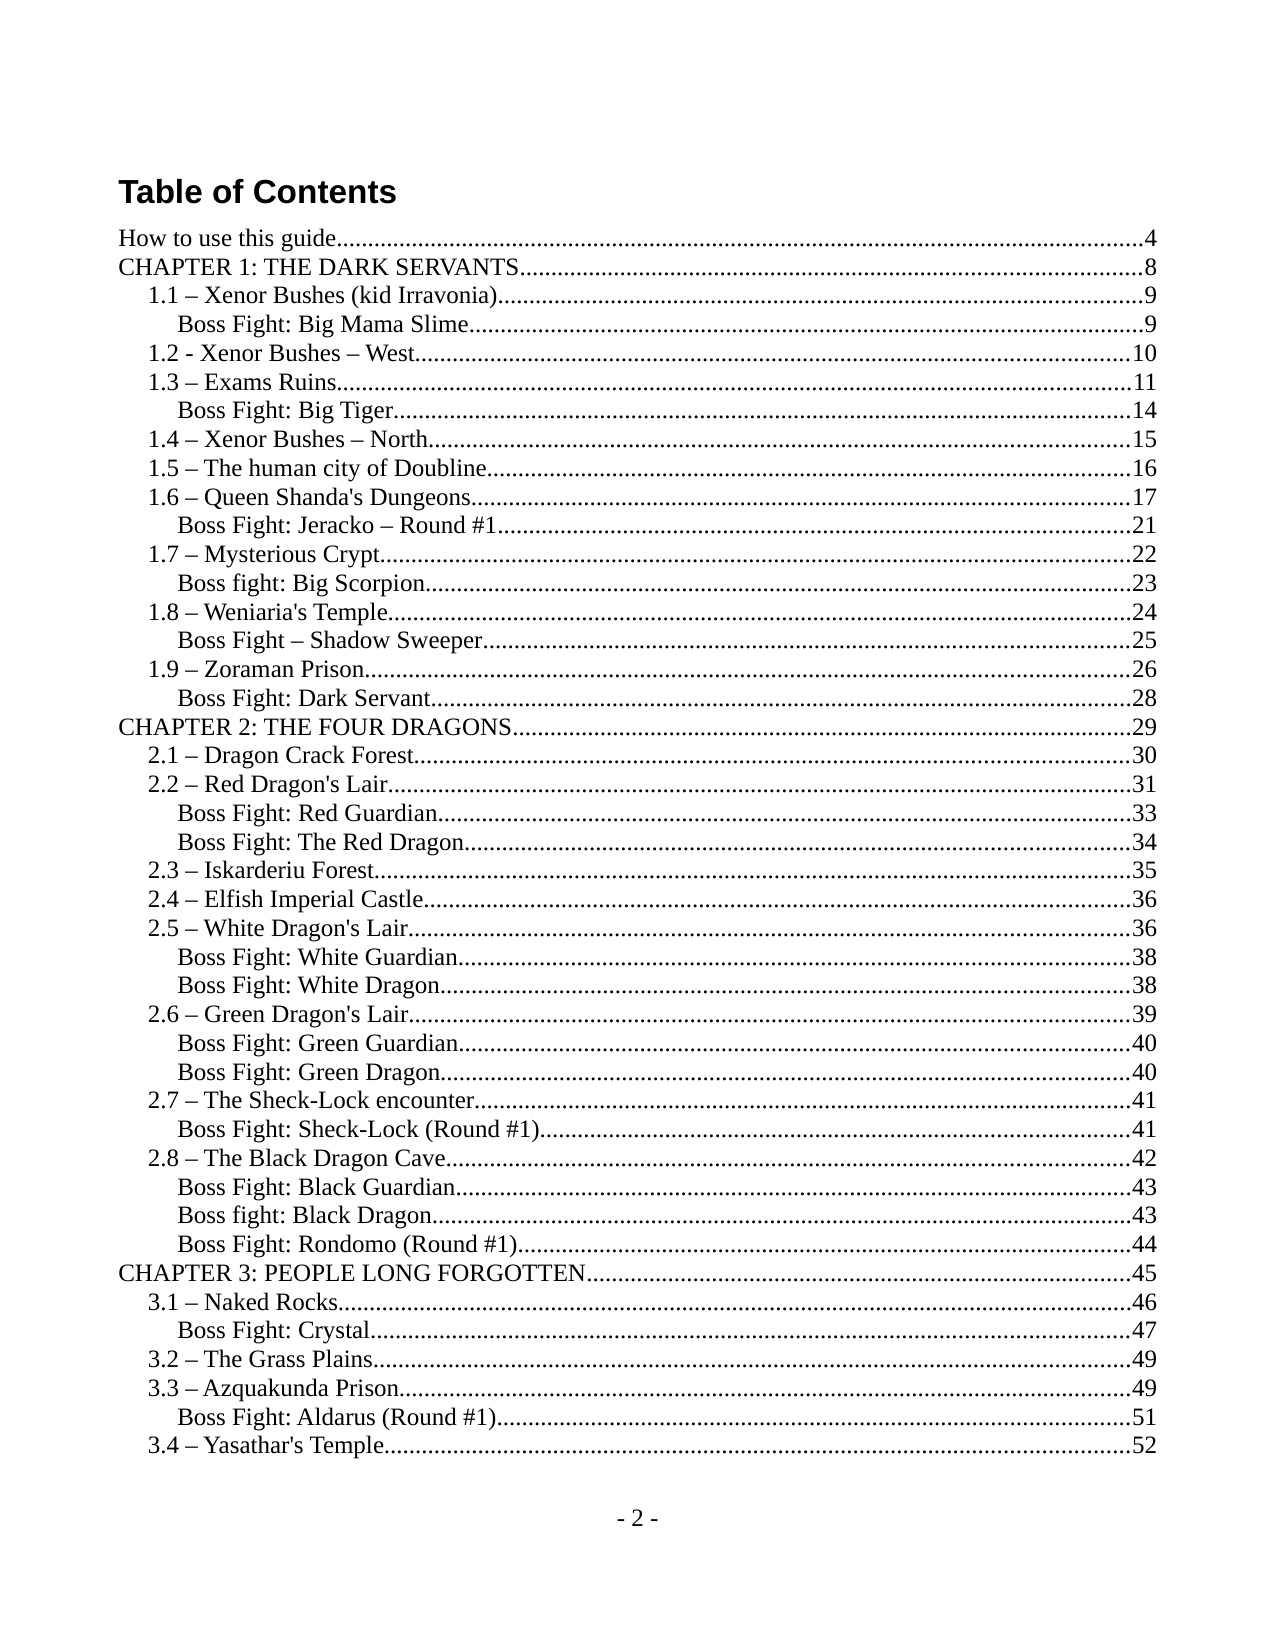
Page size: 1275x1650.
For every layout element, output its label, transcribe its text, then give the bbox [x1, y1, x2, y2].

text 1.7 – Mysterious Crypt 22 [148, 539, 1157, 568]
text 1.4 – Xenor Bushes – North 15 [148, 424, 1157, 453]
text How to use this guide 4 [118, 223, 1157, 252]
text 3.2 – The Grass Plains 49 [148, 1344, 1157, 1373]
text Boss Fight: Big Mama Slime 9 [177, 309, 1157, 338]
text CHAPTER 3: PEOPLE LONG FORGOTTEN 45 [118, 1258, 1157, 1287]
text 3.3 – Azquakunda Prison 49 [148, 1373, 1157, 1402]
text Boss Fight: Big Tiger 14 [177, 395, 1157, 424]
text 2.8 – The Black Dragon Cave 42 [148, 1143, 1157, 1172]
text 3.1 – Naked Rocks 46 [148, 1287, 1157, 1315]
text Boss Fight: Red Guardian 33 [177, 798, 1157, 827]
text Boss Fight: Rondomo (Round #1) 44 [177, 1229, 1157, 1258]
text 2.6 – Green Dragon's Lair 39 [148, 999, 1157, 1028]
text CHAPTER 1: THE DARK SERVANTS 8 [118, 252, 1157, 280]
text 1.3 – Exams Ruins 11 [148, 367, 1157, 395]
subtitle Table of Contents [118, 172, 1157, 210]
text 2.1 – Dragon Crack Forest 30 [148, 740, 1157, 769]
text 1.9 – Zoraman Prison 26 [148, 654, 1157, 683]
text 3.4 – Yasathar's Temple 52 [148, 1430, 1157, 1459]
text 1.2 - Xenor Bushes – West 10 [148, 338, 1157, 367]
text Boss fight: Black Dragon 43 [177, 1200, 1157, 1229]
text Boss fight: Big Scorpion 23 [177, 568, 1157, 597]
text Boss Fight: Aldarus (Round #1) 51 [177, 1402, 1157, 1430]
text 2.5 – White Dragon's Lair 36 [148, 913, 1157, 942]
text 2.3 – Iskarderiu Forest 35 [148, 855, 1157, 884]
text Boss Fight: Jeracko – Round #1 21 [177, 510, 1157, 539]
text Boss Fight: Green Dragon 40 [177, 1057, 1157, 1085]
text Boss Fight: White Guardian 38 [177, 942, 1157, 970]
text Boss Fight: The Red Dragon 34 [177, 827, 1157, 855]
text 2.4 – Elfish Imperial Castle 36 [148, 884, 1157, 913]
text Boss Fight: Green Guardian 40 [177, 1028, 1157, 1057]
text Boss Fight: Dark Servant 28 [177, 683, 1157, 712]
text 1.8 – Weniaria's Temple 24 [148, 597, 1157, 625]
text 1.1 – Xenor Bushes (kid Irravonia) 9 [148, 280, 1157, 309]
text Boss Fight – Shadow Sweeper 25 [177, 625, 1157, 654]
text Boss Fight: White Dragon 38 [177, 970, 1157, 999]
text Boss Fight: Crystal 47 [177, 1315, 1157, 1344]
text 2.7 – The Sheck-Lock encounter 41 [148, 1085, 1157, 1114]
text 2.2 – Red Dragon's Lair 31 [148, 769, 1157, 798]
text 1.5 – The human city of Doubline 16 [148, 453, 1157, 482]
text Boss Fight: Black Guardian 43 [177, 1172, 1157, 1200]
text CHAPTER 2: THE FOUR DRAGONS 29 [118, 712, 1157, 740]
text Boss Fight: Sheck-Lock (Round #1) 41 [177, 1114, 1157, 1143]
text 1.6 – Queen Shanda's Dungeons 17 [148, 482, 1157, 510]
